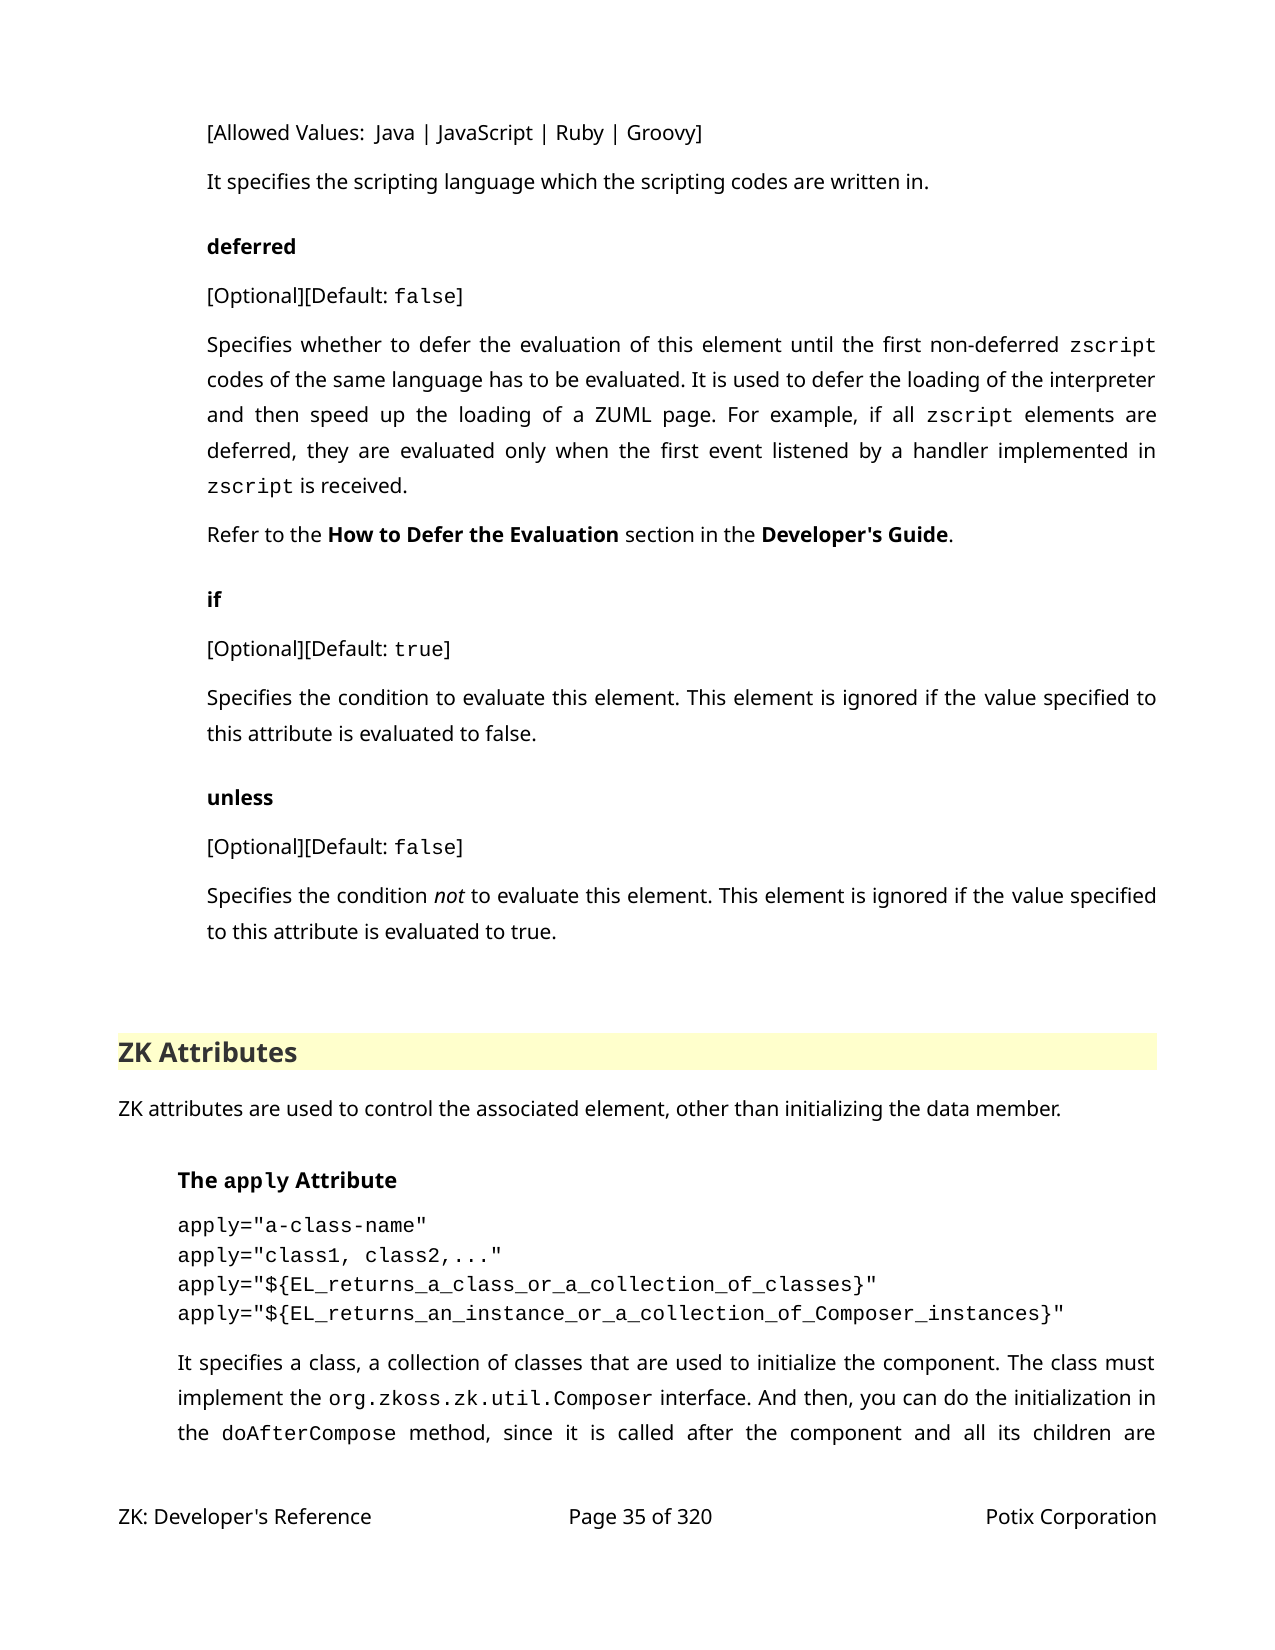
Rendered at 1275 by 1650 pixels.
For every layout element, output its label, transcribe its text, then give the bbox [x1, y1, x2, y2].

text [Optional][Default: false] [207, 832, 1157, 861]
text [Optional][Default: false] [207, 281, 1157, 309]
text It specifies a class, a collection of classes that are used to initialize the component. The class must implement the org.zkoss.zk.util.Composer interface. And then, you can do the initialization in the doAfterCompose method, since it is called after the component and all its children are [177, 1348, 1157, 1447]
text ZK attributes are used to control the associated element, other than initializing the data member. [118, 1094, 1157, 1122]
text [Allowed Values: Java | JavaScript | Ruby | Groovy] [207, 118, 1157, 146]
text apply="a-class-name" apply="class1, class2,..." apply="${EL_returns_a_class_or_a_collection_of_classes}" apply="${EL_returns_an_instance_or_a_collection_of_Composer_instances}" [177, 1215, 1157, 1327]
text Specifies whether to defer the evaluation of this element until the first non-deferred zscript codes of the same language has to be evaluated. It is used to defer the loading of the interpreter and then speed up the loading of a ZUML page. For example, if all zscript elements are deferred, they are evaluated only when the first event listened by a handler implemented in zscript is received. [207, 330, 1157, 500]
text [Optional][Default: true] [207, 634, 1157, 663]
subtitle if [207, 585, 1157, 614]
subtitle The apply Attribute [177, 1165, 1157, 1195]
subtitle deferred [207, 232, 1157, 260]
text Specifies the condition not to evaluate this element. This element is ignored if the value specified to this attribute is evaluated to true. [207, 882, 1157, 945]
text It specifies the scripting language which the scripting codes are written in. [207, 167, 1157, 195]
subtitle unless [207, 783, 1157, 812]
text Refer to the How to Defer the Evaluation section in the Developer's Guide. [207, 521, 1157, 549]
text Specifies the condition to evaluate this element. This element is ignored if the value specified to this attribute is evaluated to false. [207, 683, 1157, 747]
subtitle ZK Attributes [118, 1033, 1157, 1070]
